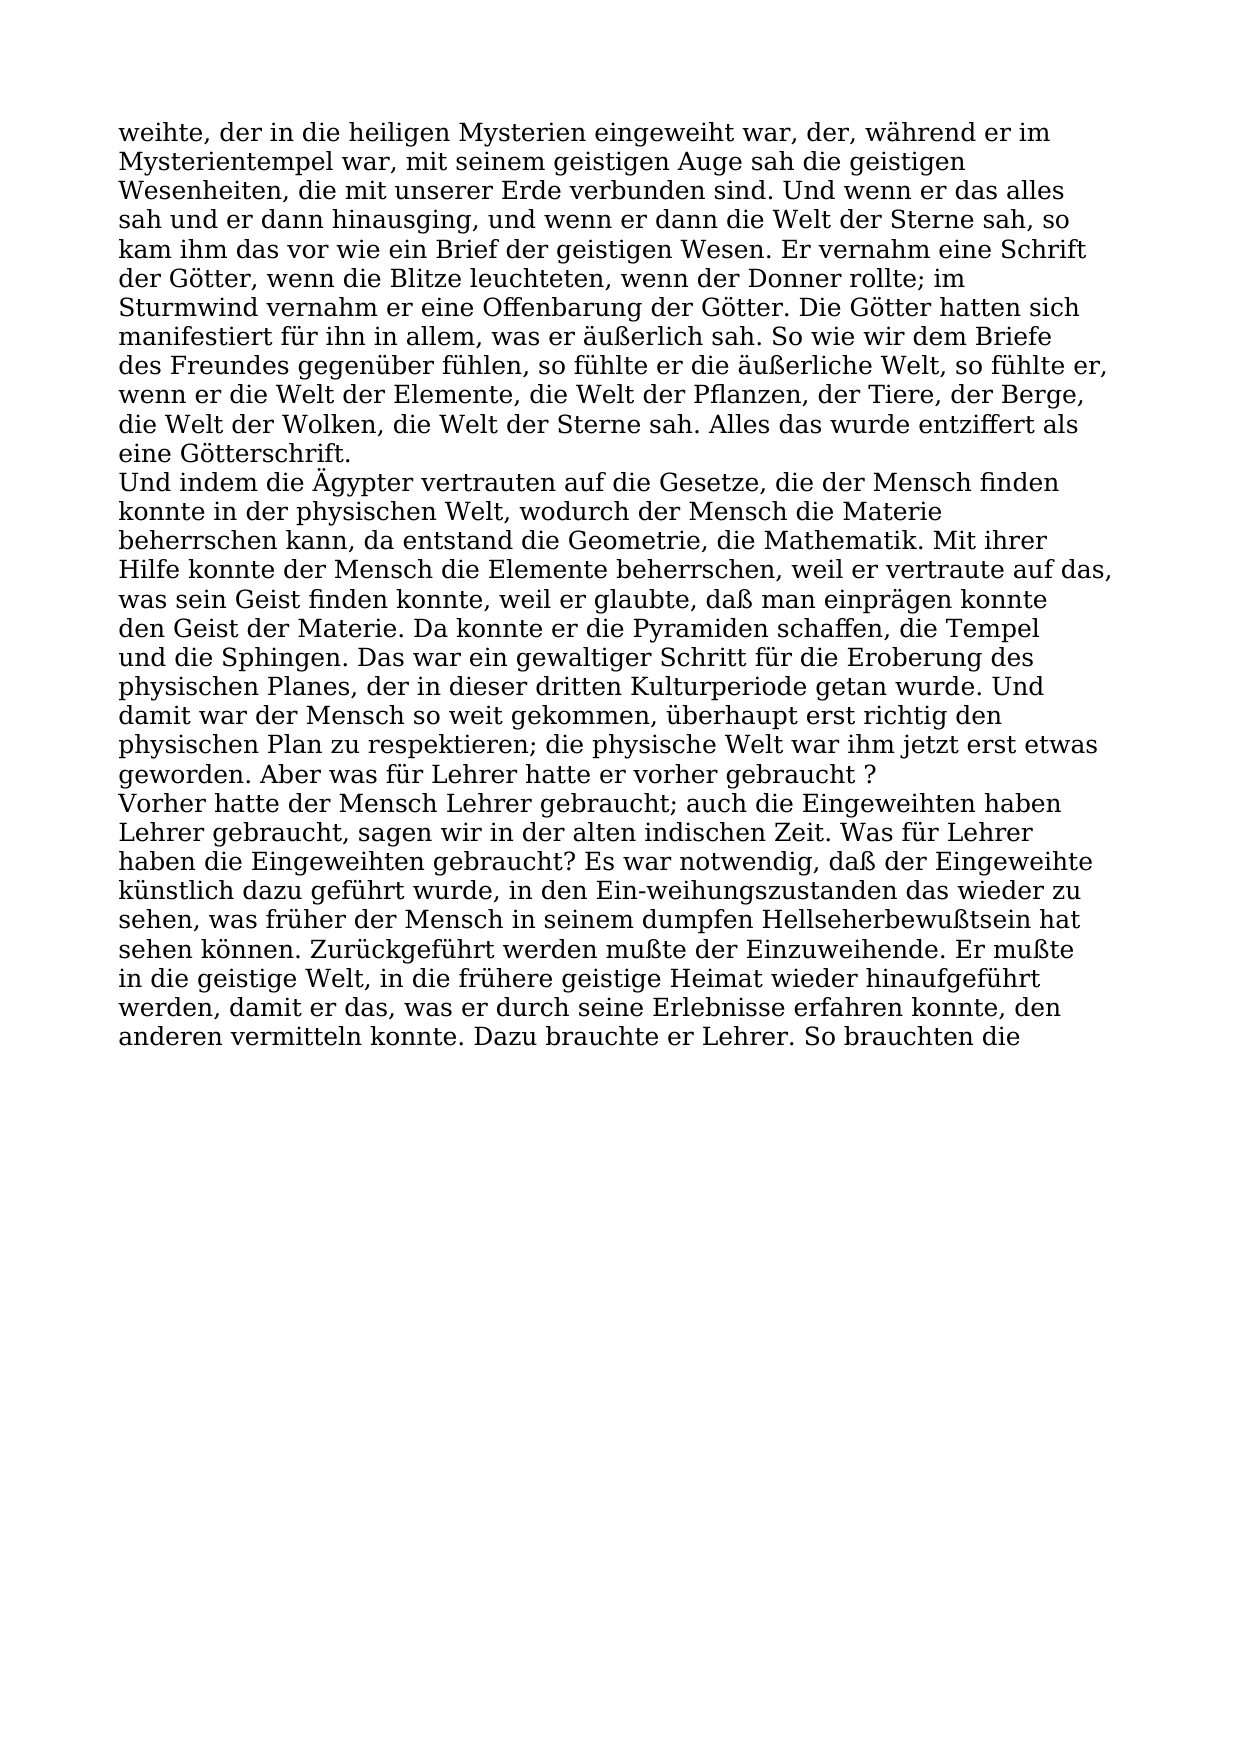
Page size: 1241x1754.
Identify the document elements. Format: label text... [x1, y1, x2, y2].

text Vorher hatte der Mensch Lehrer gebraucht; auch die Eingeweihten haben [118, 789, 1122, 818]
text damit war der Mensch so weit gekommen, überhaupt erst richtig den [118, 701, 1122, 731]
text was sein Geist finden konnte, weil er glaubte, daß man einprägen konnte [118, 585, 1122, 614]
text wenn er die Welt der Elemente, die Welt der Pflanzen, der Tiere, der Berge, [118, 381, 1122, 410]
text manifestiert für ihn in allem, was er äußerlich sah. So wie wir dem Briefe [118, 322, 1122, 351]
text und die Sphingen. Das war ein gewaltiger Schritt für die Eroberung des [118, 643, 1122, 672]
text physischen Plan zu respektieren; die physische Welt war ihm jetzt erst etwas [118, 731, 1122, 760]
text künstlich dazu geführt wurde, in den Ein-weihungszustanden das wieder zu [118, 876, 1122, 906]
text Wesenheiten, die mit unserer Erde verbunden sind. Und wenn er das alles [118, 176, 1122, 206]
text die Welt der Wolken, die Welt der Sterne sah. Alles das wurde entziffert als [118, 410, 1122, 439]
text sehen, was früher der Mensch in seinem dumpfen Hellseherbewußtsein hat [118, 906, 1122, 935]
text werden, damit er das, was er durch seine Erlebnisse erfahren konnte, den [118, 993, 1122, 1022]
text kam ihm das vor wie ein Brief der geistigen Wesen. Er vernahm eine Schrift [118, 235, 1122, 264]
text Hilfe konnte der Mensch die Elemente beherrschen, weil er vertraute auf das, [118, 556, 1122, 585]
text in die geistige Welt, in die frühere geistige Heimat wieder hinaufgeführt [118, 964, 1122, 993]
text des Freundes gegenüber fühlen, so fühlte er die äußerliche Welt, so fühlte er, [118, 351, 1122, 381]
text Und indem die Ägypter vertrauten auf die Gesetze, die der Mensch finden [118, 468, 1122, 497]
text Mysterientempel war, mit seinem geistigen Auge sah die geistigen [118, 147, 1122, 176]
text Lehrer gebraucht, sagen wir in der alten indischen Zeit. Was für Lehrer [118, 818, 1122, 847]
text den Geist der Materie. Da konnte er die Pyramiden schaffen, die Tempel [118, 614, 1122, 643]
text weihte, der in die heiligen Mysterien eingeweiht war, der, während er im [118, 118, 1122, 147]
text sehen können. Zurückgeführt werden mußte der Einzuweihende. Er mußte [118, 935, 1122, 964]
text beherrschen kann, da entstand die Geometrie, die Mathematik. Mit ihrer [118, 526, 1122, 556]
text geworden. Aber was für Lehrer hatte er vorher gebraucht ? [118, 760, 1122, 789]
text haben die Eingeweihten gebraucht? Es war notwendig, daß der Eingeweihte [118, 847, 1122, 876]
text Sturmwind vernahm er eine Offenbarung der Götter. Die Götter hatten sich [118, 293, 1122, 322]
text eine Götterschrift. [118, 439, 1122, 468]
text physischen Planes, der in dieser dritten Kulturperiode getan wurde. Und [118, 672, 1122, 701]
text sah und er dann hinausging, und wenn er dann die Welt der Sterne sah, so [118, 206, 1122, 235]
text der Götter, wenn die Blitze leuchteten, wenn der Donner rollte; im [118, 264, 1122, 293]
text konnte in der physischen Welt, wodurch der Mensch die Materie [118, 497, 1122, 526]
text anderen vermitteln konnte. Dazu brauchte er Lehrer. So brauchten die [118, 1022, 1122, 1051]
